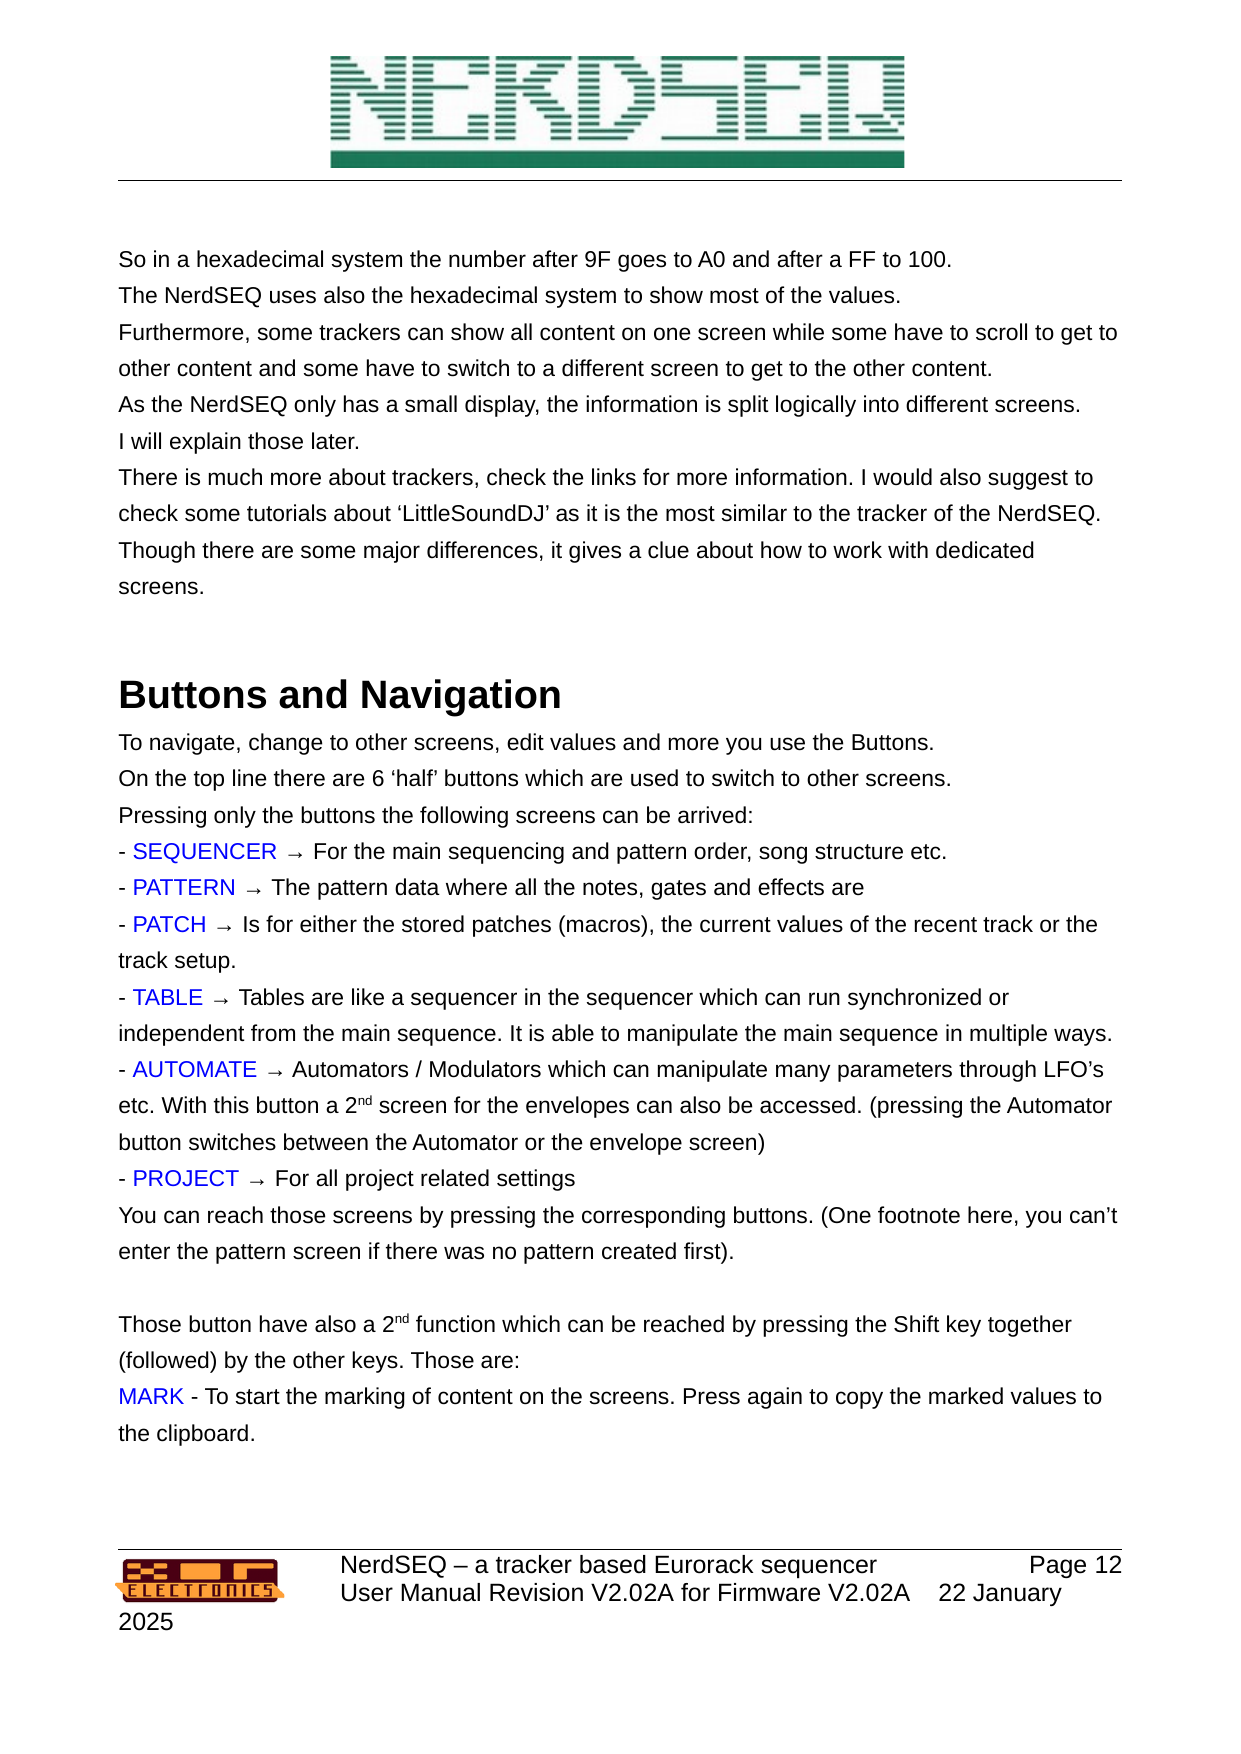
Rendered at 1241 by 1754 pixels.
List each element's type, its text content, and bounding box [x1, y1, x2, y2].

text MARK - To start the marking of content on the screens. Press again to copy the marked values to the clipboard. [118, 1383, 1122, 1446]
text Furthermore, some trackers can show all content on one screen while some have to scroll to get to other content and some have to switch to a different screen to get to the other content. [118, 319, 1122, 381]
subtitle Buttons and Navigation [118, 671, 1122, 716]
text On the top line there are 6 ‘half’ buttons which are used to switch to other screens. [118, 765, 1122, 792]
picture [330, 56, 905, 168]
text Those button have also a 2nd function which can be reached by pressing the Shift key together (followed) by the other keys. Those are: [118, 1311, 1122, 1373]
text You can reach those screens by pressing the corresponding buttons. (One footnote here, you can’t enter the pattern screen if there was no pattern created first). [118, 1202, 1122, 1264]
text Pressing only the buttons the following screens can be arrived: [118, 802, 1122, 828]
text - TABLE → Tables are like a sequencer in the sequencer which can run synchronized or independent from the main sequence. It is able to manipulate the main sequence in multiple ways. [118, 983, 1122, 1046]
text To navigate, change to other screens, edit values and more you use the Buttons. [118, 729, 1122, 755]
text There is much more about trackers, check the links for more information. I would also suggest to check some tutorials about ‘LittleSoundDJ’ as it is the most similar to the tracker of the NerdSEQ. [118, 464, 1122, 527]
text - PATTERN → The pattern data where all the notes, gates and effects are [118, 874, 1122, 901]
text So in a hexadecimal system the number after 9F goes to A0 and after a FF to 100. [118, 246, 1122, 272]
text - AUTOMATE → Automators / Modulators which can manipulate many parameters through LFO’s etc. With this button a 2nd screen for the envelopes can also be accessed. (pressing the Automator button switches between the Automator or the envelope screen) [118, 1056, 1122, 1155]
picture [115, 1555, 285, 1605]
text I will explain those later. [118, 428, 1122, 454]
text The NerdSEQ uses also the hexadecimal system to show most of the values. [118, 282, 1122, 309]
text - PATCH → Is for either the stored patches (macros), the current values of the recent track or the track setup. [118, 911, 1122, 973]
text Though there are some major differences, it gives a clue about how to work with dedicated screens. [118, 537, 1122, 599]
text - SEQUENCER → For the main sequencing and pattern order, song structure etc. [118, 838, 1122, 864]
text - PROJECT → For all project related settings [118, 1165, 1122, 1192]
text As the NerdSEQ only has a small display, the information is split logically into different screens. [118, 391, 1122, 418]
